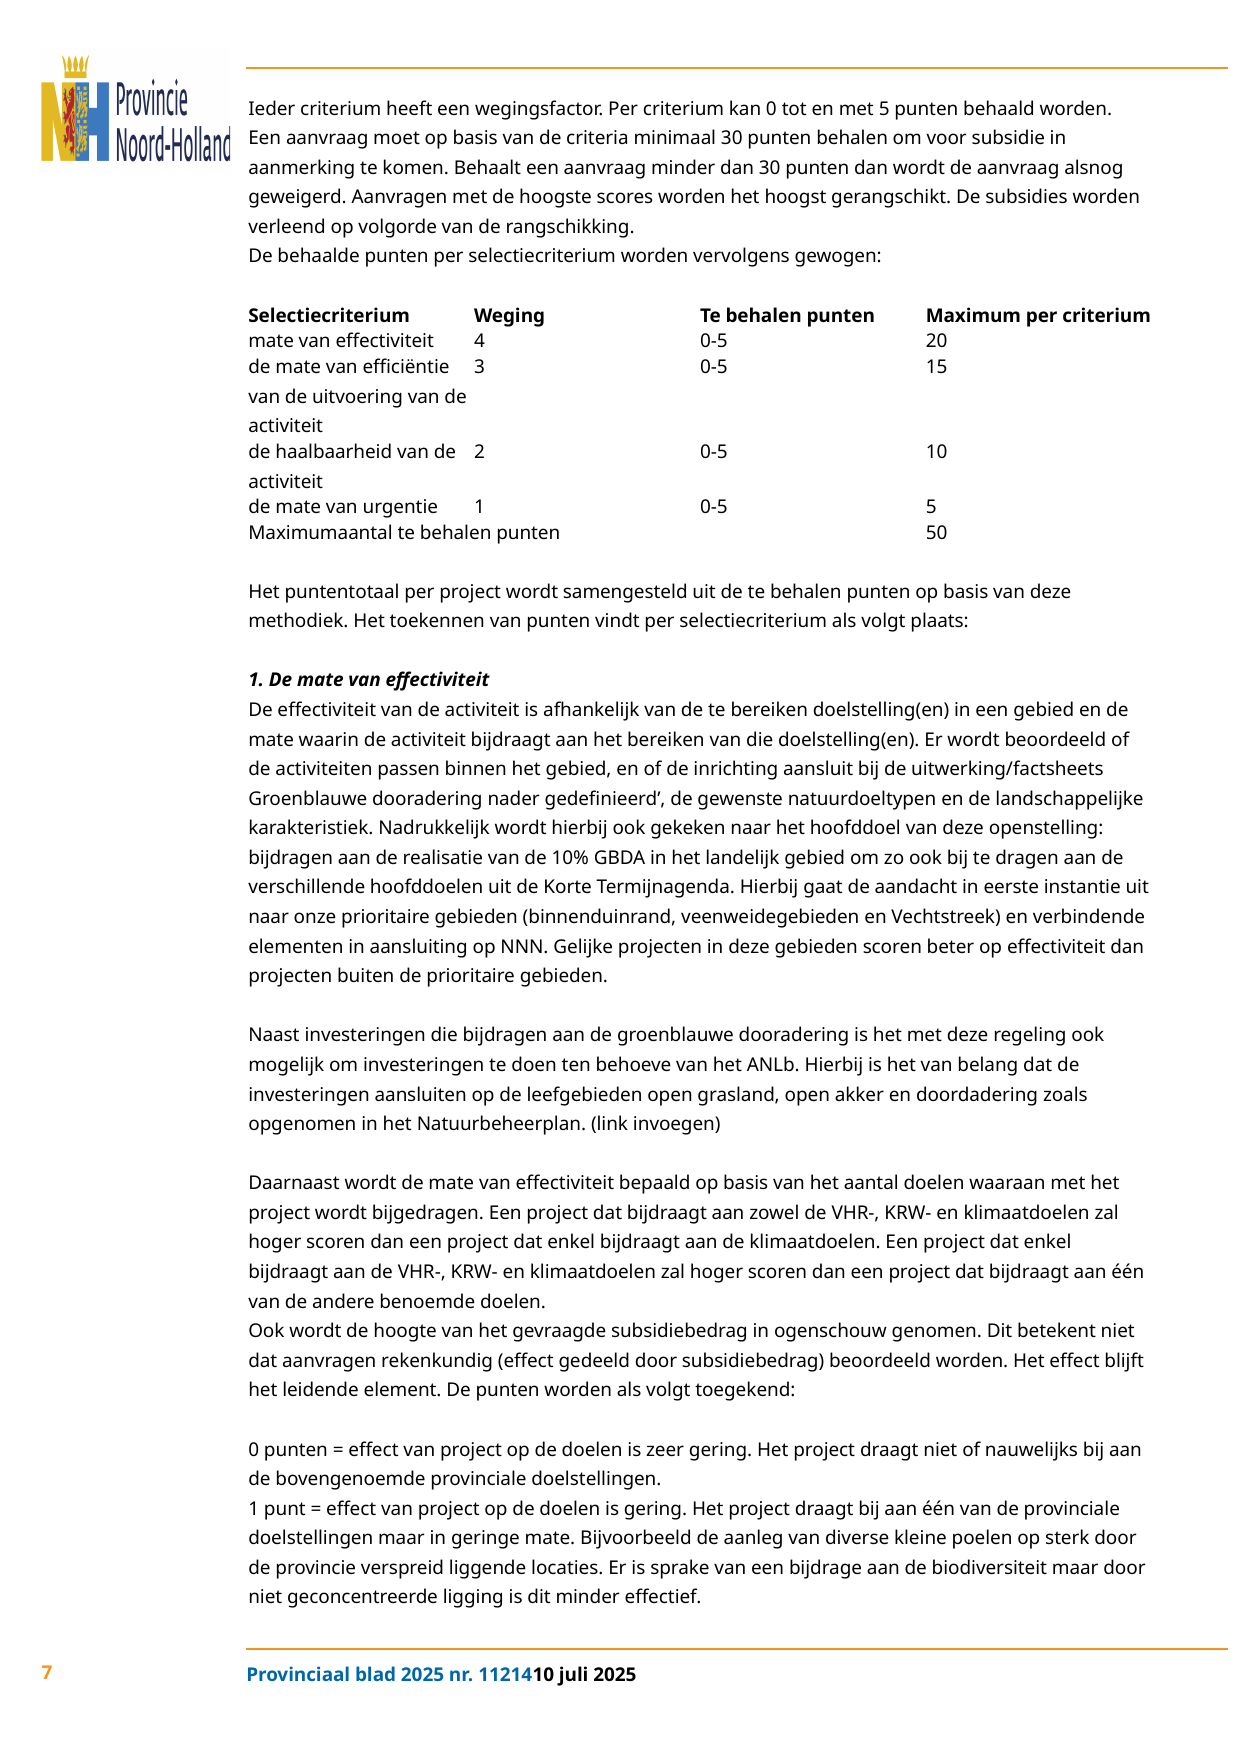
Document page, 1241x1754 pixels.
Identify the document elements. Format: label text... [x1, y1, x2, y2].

table_cell mate van effectiviteit [248, 328, 474, 353]
table_cell 4 [474, 328, 700, 353]
table_cell 0-5 [700, 438, 926, 494]
text Ieder criterium heeft een wegingsfactor. Per criterium kan 0 tot en met 5 punten behaald worden. [248, 95, 1152, 121]
text De effectiviteit van de activiteit is afhankelijk van de te bereiken doelstelling(en) in een gebied en de mate waarin de activiteit bijdraagt aan het bereiken van die doelstelling(en). Er wordt beoordeeld of de activiteiten passen binnen het gebied, en of de inrichting aansluit bij de uitwerking/factsheets Groenblauwe dooradering nader gedefinieerd’, de gewenste natuurdoeltypen en de landschappelijke karakteristiek. Nadrukkelijk wordt hierbij ook gekeken naar het hoofddoel van deze openstelling: bijdragen aan de realisatie van de 10% GBDA in het landelijk gebied om zo ook bij te dragen aan de verschillende hoofddoelen uit de Korte Termijnagenda. Hierbij gaat de aandacht in eerste instantie uit naar onze prioritaire gebieden (binnenduinrand, veenweidegebieden en Vechtstreek) en verbindende elementen in aansluiting op NNN. Gelijke projecten in deze gebieden scoren beter op effectiviteit dan projecten buiten de prioritaire gebieden. [248, 696, 1152, 988]
text Naast investeringen die bijdragen aan de groenblauwe dooradering is het met deze regeling ook mogelijk om investeringen te doen ten behoeve van het ANLb. Hierbij is het van belang dat de investeringen aansluiten op de leefgebieden open grasland, open akker en doordadering zoals opgenomen in het Natuurbeheerplan. (link invoegen) [248, 1022, 1152, 1136]
table_cell 5 [926, 494, 1152, 519]
text 1. De mate van effectiviteit [248, 667, 1152, 692]
table_header Te behalen punten [700, 302, 926, 328]
text 1 punt = effect van project op de doelen is gering. Het project draagt bij aan één van de provinciale doelstellingen maar in geringe mate. Bijvoorbeeld de aanleg van diverse kleine poelen op sterk door de provincie verspreid liggende locaties. Er is sprake van een bijdrage aan de biodiversiteit maar door niet geconcentreerde ligging is dit minder effectief. [248, 1495, 1152, 1609]
table_cell 2 [474, 438, 700, 494]
table_cell 15 [926, 354, 1152, 438]
table_cell 0-5 [700, 494, 926, 519]
table_cell 20 [926, 328, 1152, 353]
table_cell 0-5 [700, 328, 926, 353]
table_cell de haalbaarheid van de activiteit [248, 438, 474, 494]
text Het puntentotaal per project wordt samengesteld uit de te behalen punten op basis van deze methodiek. Het toekennen van punten vindt per selectiecriterium als volgt plaats: [248, 578, 1152, 633]
table_cell 10 [926, 438, 1152, 494]
text Daarnaast wordt de mate van effectiviteit bepaald op basis van het aantal doelen waaraan met het project wordt bijgedragen. Een project dat bijdraagt aan zowel de VHR-, KRW- en klimaatdoelen zal hoger scoren dan een project dat enkel bijdraagt aan de klimaatdoelen. Een project dat enkel bijdraagt aan de VHR-, KRW- en klimaatdoelen zal hoger scoren dan een project dat bijdraagt aan één van de andere benoemde doelen. [248, 1169, 1152, 1314]
table_cell 0-5 [700, 354, 926, 438]
table_cell de mate van efficiëntie van de uitvoering van de activiteit [248, 354, 474, 438]
text 0 punten = effect van project op de doelen is zeer gering. Het project draagt niet of nauwelijks bij aan de bovengenoemde provinciale doelstellingen. [248, 1436, 1152, 1491]
table_header Selectiecriterium [248, 302, 474, 328]
table_header Weging [474, 302, 700, 328]
table_cell de mate van urgentie [248, 494, 474, 519]
table_header Maximum per criterium [926, 302, 1152, 328]
text Ook wordt de hoogte van het gevraagde subsidiebedrag in ogenschouw genomen. Dit betekent niet dat aanvragen rekenkundig (effect gedeeld door subsidiebedrag) beoordeeld worden. Het effect blijft het leidende element. De punten worden als volgt toegekend: [248, 1317, 1152, 1402]
table_cell 3 [474, 354, 700, 438]
table_cell 1 [474, 494, 700, 519]
picture [41, 47, 231, 172]
text Een aanvraag moet op basis van de criteria minimaal 30 punten behalen om voor subsidie in aanmerking te komen. Behaalt een aanvraag minder dan 30 punten dan wordt de aanvraag alsnog geweigerd. Aanvragen met de hoogste scores worden het hoogst gerangschikt. De subsidies worden verleend op volgorde van de rangschikking. [248, 124, 1152, 239]
text De behaalde punten per selectiecriterium worden vervolgens gewogen: [248, 243, 1152, 268]
table_cell Maximumaantal te behalen punten [248, 519, 926, 545]
table_cell 50 [926, 519, 1152, 545]
